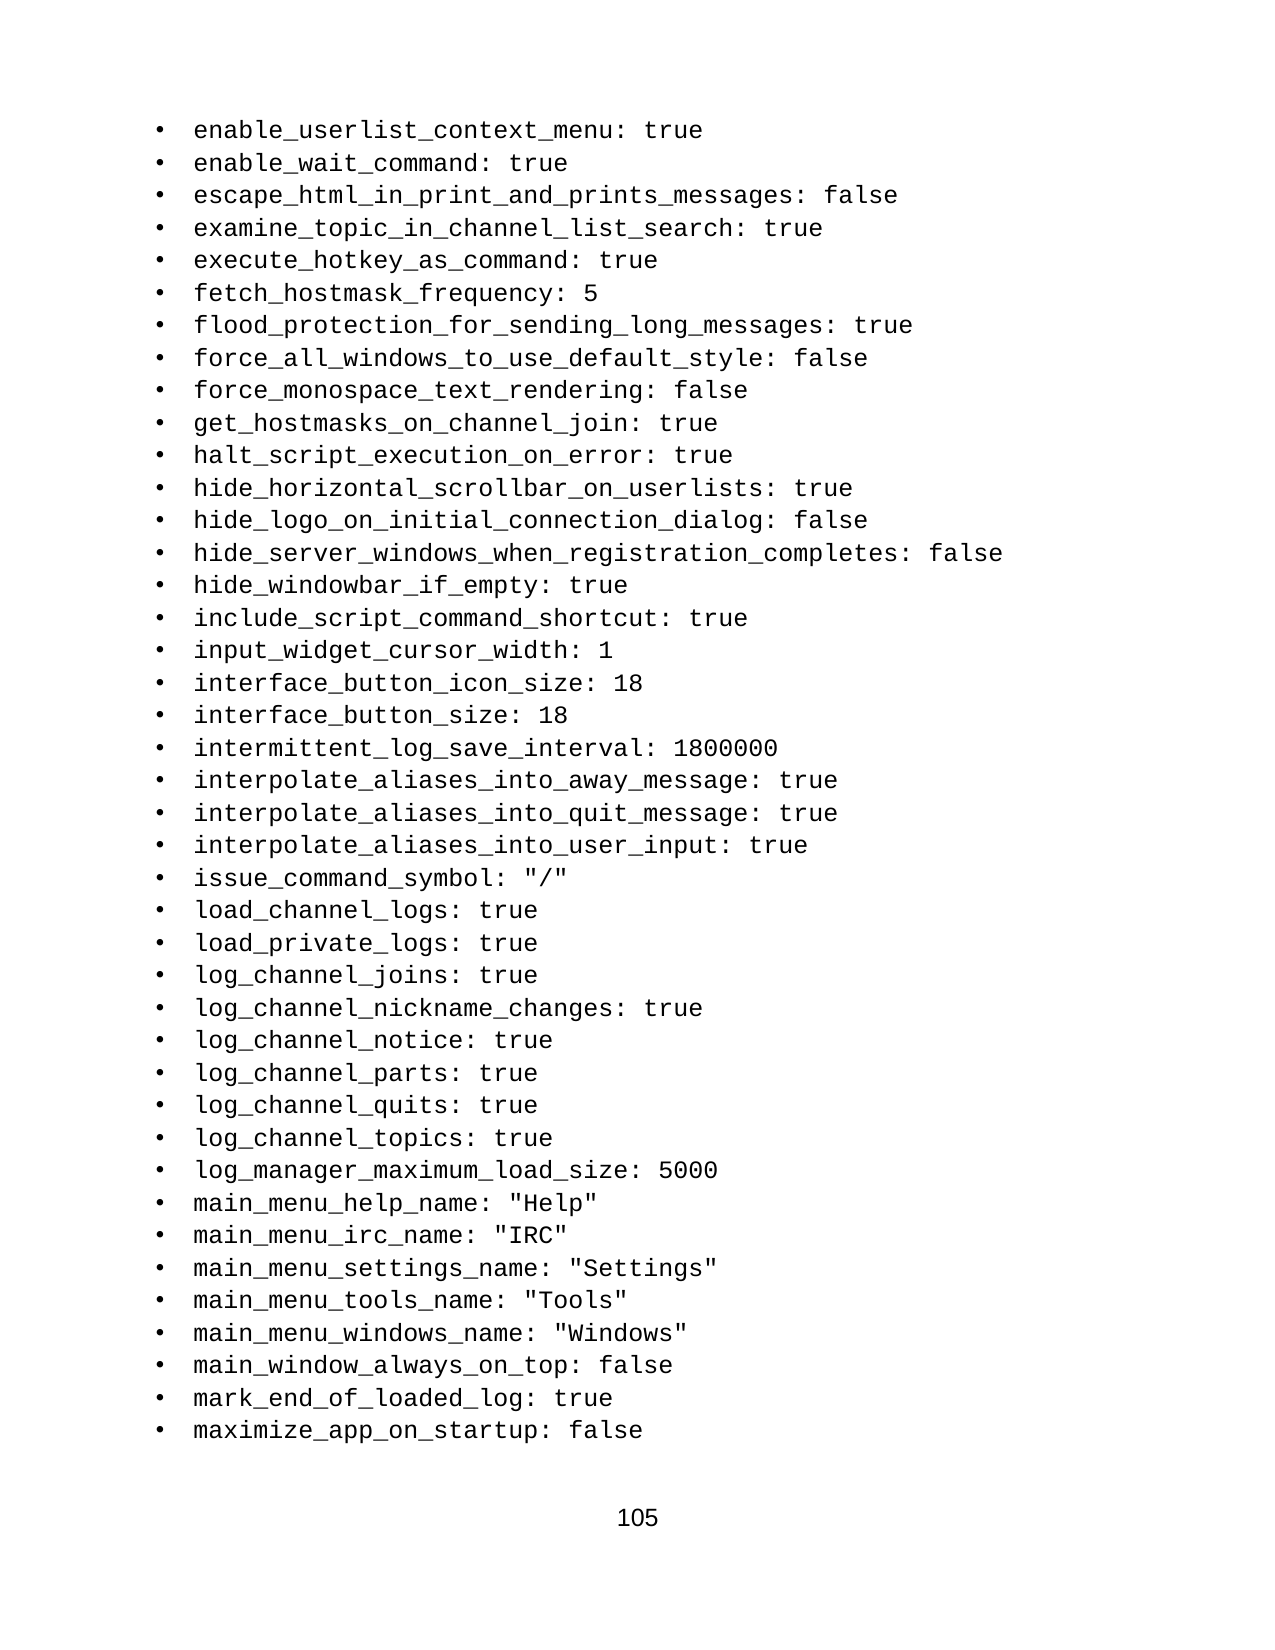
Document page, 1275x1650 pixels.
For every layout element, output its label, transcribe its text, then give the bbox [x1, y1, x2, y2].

list examine_topic_in_channel_list_search: true [156, 216, 1157, 244]
list fetch_hostmask_frequency: 5 [156, 281, 1157, 309]
list mark_end_of_loaded_log: true [156, 1386, 1157, 1414]
list interface_button_size: 18 [156, 703, 1157, 731]
list hide_logo_on_initial_connection_dialog: false [156, 508, 1157, 536]
list input_widget_cursor_width: 1 [156, 638, 1157, 666]
list enable_userlist_context_menu: true [156, 118, 1157, 146]
list intermittent_log_save_interval: 1800000 [156, 736, 1157, 764]
list issue_command_symbol: "/" [156, 866, 1157, 894]
list log_channel_topics: true [156, 1126, 1157, 1154]
list main_menu_tools_name: "Tools" [156, 1288, 1157, 1316]
list get_hostmasks_on_channel_join: true [156, 411, 1157, 439]
list main_menu_windows_name: "Windows" [156, 1321, 1157, 1349]
list log_channel_joins: true [156, 963, 1157, 991]
list log_channel_notice: true [156, 1028, 1157, 1056]
list load_channel_logs: true [156, 898, 1157, 926]
list enable_wait_command: true [156, 151, 1157, 179]
list include_script_command_shortcut: true [156, 606, 1157, 634]
list interface_button_icon_size: 18 [156, 671, 1157, 699]
list main_window_always_on_top: false [156, 1353, 1157, 1381]
list interpolate_aliases_into_quit_message: true [156, 801, 1157, 829]
list maximize_app_on_startup: false [156, 1418, 1157, 1446]
list main_menu_irc_name: "IRC" [156, 1223, 1157, 1251]
list halt_script_execution_on_error: true [156, 443, 1157, 471]
list execute_hotkey_as_command: true [156, 248, 1157, 276]
list log_manager_maximum_load_size: 5000 [156, 1158, 1157, 1186]
list force_monospace_text_rendering: false [156, 378, 1157, 406]
list interpolate_aliases_into_user_input: true [156, 833, 1157, 861]
list log_channel_quits: true [156, 1093, 1157, 1121]
list log_channel_nickname_changes: true [156, 996, 1157, 1024]
list main_menu_help_name: "Help" [156, 1191, 1157, 1219]
list main_menu_settings_name: "Settings" [156, 1256, 1157, 1284]
list hide_horizontal_scrollbar_on_userlists: true [156, 476, 1157, 504]
list force_all_windows_to_use_default_style: false [156, 346, 1157, 374]
list escape_html_in_print_and_prints_messages: false [156, 183, 1157, 211]
list load_private_logs: true [156, 931, 1157, 959]
list hide_windowbar_if_empty: true [156, 573, 1157, 601]
list log_channel_parts: true [156, 1061, 1157, 1089]
list interpolate_aliases_into_away_message: true [156, 768, 1157, 796]
list flood_protection_for_sending_long_messages: true [156, 313, 1157, 341]
list hide_server_windows_when_registration_completes: false [156, 541, 1157, 569]
